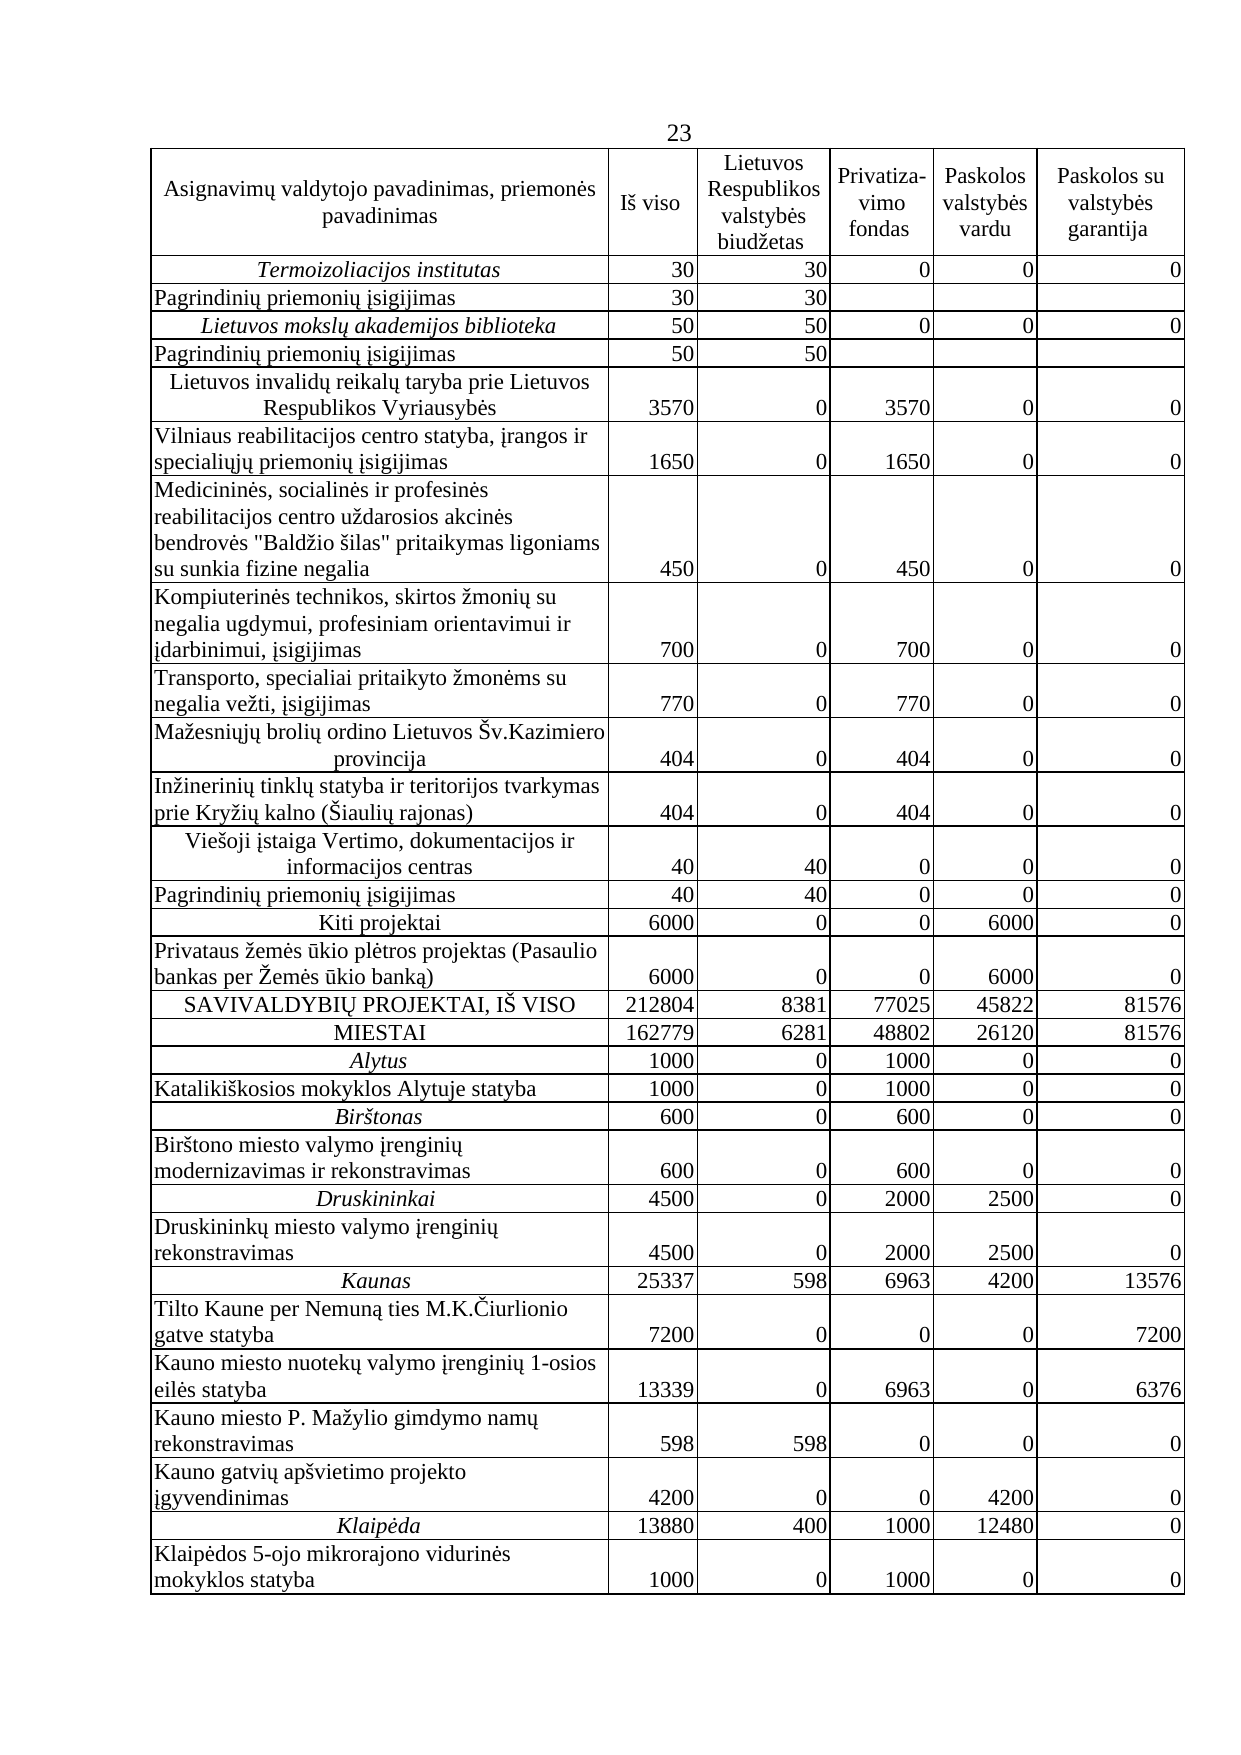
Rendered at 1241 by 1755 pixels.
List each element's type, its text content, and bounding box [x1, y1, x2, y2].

table_cell 0 [831, 312, 933, 338]
table_cell Klaipėda [152, 1512, 608, 1538]
table_cell 1650 [609, 422, 697, 475]
table_cell 0 [934, 583, 1036, 662]
table_cell Katalikiškosios mokyklos Alytuje statyba [152, 1075, 608, 1101]
table_cell 0 [698, 1185, 829, 1211]
table_cell [831, 340, 933, 366]
table_cell Medicininės, socialinės ir profesinės reabilitacijos centro uždarosios akcinės bendrovės "Baldžio šilas" pritaikymas ligoniams su sunkia fizine negalia [152, 476, 608, 582]
table_cell 6000 [934, 937, 1036, 989]
table_cell 0 [698, 368, 829, 421]
table_cell 0 [1038, 368, 1184, 421]
table_cell 598 [609, 1404, 697, 1456]
table_cell 0 [698, 1213, 829, 1266]
table_cell 0 [1038, 1103, 1184, 1129]
table_cell Lietuvos mokslų akademijos biblioteka [152, 312, 608, 338]
table_cell Kompiuterinės technikos, skirtos žmonių su negalia ugdymui, profesiniam orientavimui ir įdarbinimui, įsigijimas [152, 583, 608, 662]
table_cell 600 [609, 1103, 697, 1129]
table_cell 0 [698, 1350, 829, 1402]
table_cell 0 [1038, 937, 1184, 989]
table_cell 50 [609, 340, 697, 366]
table_cell 0 [934, 664, 1036, 717]
table_cell Transporto, specialiai pritaikyto žmonėms su negalia vežti, įsigijimas [152, 664, 608, 717]
table_cell 6963 [831, 1350, 933, 1402]
table_cell 0 [1038, 1185, 1184, 1211]
table_cell 0 [1038, 312, 1184, 338]
table_header Paskolos su valstybės garantija [1038, 149, 1184, 254]
table_cell 81576 [1038, 1019, 1184, 1045]
table_cell Mažesniųjų brolių ordino Lietuvos Šv.Kazimiero provincija [152, 718, 608, 771]
table_cell 77025 [831, 991, 933, 1017]
table_cell 40 [609, 827, 697, 879]
table_cell Druskininkai [152, 1185, 608, 1211]
table_cell 30 [609, 256, 697, 282]
table_cell 8381 [698, 991, 829, 1017]
table_cell 0 [934, 881, 1036, 907]
table_cell 0 [934, 312, 1036, 338]
table_cell 0 [698, 1540, 829, 1593]
table_cell 0 [698, 937, 829, 989]
table_cell 1000 [831, 1540, 933, 1593]
table_cell 0 [934, 368, 1036, 421]
table_cell 0 [1038, 583, 1184, 662]
table_cell Inžinerinių tinklų statyba ir teritorijos tvarkymas prie Kryžių kalno (Šiaulių rajonas) [152, 773, 608, 825]
table_cell 40 [698, 881, 829, 907]
table_cell 700 [609, 583, 697, 662]
table_cell Kauno gatvių apšvietimo projekto įgyvendinimas [152, 1458, 608, 1511]
table_cell 6281 [698, 1019, 829, 1045]
table_cell 0 [698, 718, 829, 771]
table_cell Alytus [152, 1047, 608, 1073]
table_cell 6000 [609, 937, 697, 989]
table_cell 0 [1038, 422, 1184, 475]
table_cell 0 [934, 1075, 1036, 1101]
table_header Iš viso [609, 149, 697, 254]
table_cell 0 [934, 773, 1036, 825]
table_cell 30 [698, 256, 829, 282]
table_cell 0 [934, 1047, 1036, 1073]
table_cell 0 [698, 1295, 829, 1348]
table_cell 4200 [934, 1267, 1036, 1293]
table_cell 0 [1038, 1213, 1184, 1266]
table_cell 0 [934, 1131, 1036, 1183]
table_cell Kiti projektai [152, 909, 608, 935]
table_cell Klaipėdos 5-ojo mikrorajono vidurinės mokyklos statyba [152, 1540, 608, 1593]
table_cell 4500 [609, 1213, 697, 1266]
table_cell Viešoji įstaiga Vertimo, dokumentacijos ir informacijos centras [152, 827, 608, 879]
table_cell Tilto Kaune per Nemuną ties M.K.Čiurlionio gatve statyba [152, 1295, 608, 1348]
table_cell 40 [609, 881, 697, 907]
table_cell 600 [831, 1103, 933, 1129]
table_cell 45822 [934, 991, 1036, 1017]
table_cell Kauno miesto P. Mažylio gimdymo namų rekonstravimas [152, 1404, 608, 1456]
table_cell 2500 [934, 1213, 1036, 1266]
table_cell 6000 [609, 909, 697, 935]
table_cell 0 [1038, 1540, 1184, 1593]
table_cell 0 [934, 827, 1036, 879]
table_cell Privataus žemės ūkio plėtros projektas (Pasaulio bankas per Žemės ūkio banką) [152, 937, 608, 989]
table_cell 0 [698, 909, 829, 935]
table_cell 0 [1038, 1404, 1184, 1456]
table_cell 0 [934, 1350, 1036, 1402]
table_cell 0 [1038, 1131, 1184, 1183]
table_cell Pagrindinių priemonių įsigijimas [152, 284, 608, 310]
table_cell Lietuvos invalidų reikalų taryba prie Lietuvos Respublikos Vyriausybės [152, 368, 608, 421]
table_cell 0 [698, 422, 829, 475]
table_cell 1000 [831, 1047, 933, 1073]
table_cell Birštono miesto valymo įrenginių modernizavimas ir rekonstravimas [152, 1131, 608, 1183]
table_cell 0 [934, 256, 1036, 282]
table_cell 0 [698, 476, 829, 582]
table_cell 1000 [831, 1075, 933, 1101]
table_cell 404 [831, 773, 933, 825]
table_cell 25337 [609, 1267, 697, 1293]
table_header Lietuvos Respublikos valstybės biudžetas [698, 149, 829, 254]
table_cell 0 [698, 583, 829, 662]
table_cell [934, 340, 1036, 366]
table_cell 1650 [831, 422, 933, 475]
table_cell 3570 [831, 368, 933, 421]
table_cell MIESTAI [152, 1019, 608, 1045]
table_cell 4500 [609, 1185, 697, 1211]
table_cell 12480 [934, 1512, 1036, 1538]
table_cell 598 [698, 1267, 829, 1293]
table_cell 13880 [609, 1512, 697, 1538]
table_cell 770 [609, 664, 697, 717]
table_cell 770 [831, 664, 933, 717]
table_cell 48802 [831, 1019, 933, 1045]
table_cell 700 [831, 583, 933, 662]
table_cell 7200 [609, 1295, 697, 1348]
table_cell 0 [698, 773, 829, 825]
table_cell 6000 [934, 909, 1036, 935]
table_cell 0 [934, 1103, 1036, 1129]
table_cell 0 [1038, 476, 1184, 582]
table_cell 7200 [1038, 1295, 1184, 1348]
table_cell 6963 [831, 1267, 933, 1293]
table_cell 13576 [1038, 1267, 1184, 1293]
table_header Privatiza-vimo fondas [831, 149, 933, 254]
table_cell 0 [698, 664, 829, 717]
table_cell 1000 [831, 1512, 933, 1538]
table_cell 1000 [609, 1540, 697, 1593]
table_cell 404 [831, 718, 933, 771]
table_cell 30 [609, 284, 697, 310]
table_cell [1038, 284, 1184, 310]
table_cell 0 [831, 1458, 933, 1511]
table_cell 400 [698, 1512, 829, 1538]
table_cell 404 [609, 773, 697, 825]
table_cell Kauno miesto nuotekų valymo įrenginių 1-osios eilės statyba [152, 1350, 608, 1402]
table_cell 0 [1038, 827, 1184, 879]
table_cell 13339 [609, 1350, 697, 1402]
table_cell Kaunas [152, 1267, 608, 1293]
table_cell 40 [698, 827, 829, 879]
table_cell 30 [698, 284, 829, 310]
table_cell 0 [1038, 909, 1184, 935]
table_cell 26120 [934, 1019, 1036, 1045]
table_cell Termoizoliacijos institutas [152, 256, 608, 282]
table_cell 0 [934, 1295, 1036, 1348]
table_cell 404 [609, 718, 697, 771]
table_cell 162779 [609, 1019, 697, 1045]
table_cell 0 [831, 1404, 933, 1456]
table_cell Vilniaus reabilitacijos centro statyba, įrangos ir specialiųjų priemonių įsigijimas [152, 422, 608, 475]
table_cell 1000 [609, 1075, 697, 1101]
table_cell [934, 284, 1036, 310]
table_cell 0 [698, 1075, 829, 1101]
table_cell 0 [1038, 256, 1184, 282]
table_cell 0 [934, 422, 1036, 475]
table_cell 0 [831, 1295, 933, 1348]
table_cell 0 [831, 827, 933, 879]
table_cell 81576 [1038, 991, 1184, 1017]
table_cell SAVIVALDYBIŲ PROJEKTAI, IŠ VISO [152, 991, 608, 1017]
table_cell 0 [1038, 718, 1184, 771]
table_cell 4200 [609, 1458, 697, 1511]
table_cell 450 [831, 476, 933, 582]
table_cell 3570 [609, 368, 697, 421]
table_cell 0 [831, 881, 933, 907]
table_cell 1000 [609, 1047, 697, 1073]
table_cell 450 [609, 476, 697, 582]
table_cell 0 [1038, 1075, 1184, 1101]
table_cell 0 [934, 476, 1036, 582]
table_cell 0 [1038, 1458, 1184, 1511]
table_cell 0 [1038, 773, 1184, 825]
table_cell 598 [698, 1404, 829, 1456]
table_cell 0 [1038, 881, 1184, 907]
table_cell 0 [934, 1404, 1036, 1456]
table_cell 0 [1038, 1512, 1184, 1538]
table_cell 0 [831, 937, 933, 989]
table_cell 0 [698, 1131, 829, 1183]
table_cell [1038, 340, 1184, 366]
table_cell 0 [698, 1103, 829, 1129]
table_cell 0 [934, 718, 1036, 771]
table_header Paskolos valstybės vardu [934, 149, 1036, 254]
table_cell 0 [1038, 664, 1184, 717]
table_cell 2500 [934, 1185, 1036, 1211]
table_cell 600 [831, 1131, 933, 1183]
table_cell 2000 [831, 1185, 933, 1211]
table_cell 0 [831, 256, 933, 282]
table_cell 2000 [831, 1213, 933, 1266]
table_header Asignavimų valdytojo pavadinimas, priemonės pavadinimas [152, 149, 608, 254]
table_cell 0 [698, 1047, 829, 1073]
table_cell [831, 284, 933, 310]
table_cell Druskininkų miesto valymo įrenginių rekonstravimas [152, 1213, 608, 1266]
table_cell 0 [831, 909, 933, 935]
table_cell 4200 [934, 1458, 1036, 1511]
table_cell 50 [609, 312, 697, 338]
table_cell Pagrindinių priemonių įsigijimas [152, 340, 608, 366]
table_cell 600 [609, 1131, 697, 1183]
table_cell 6376 [1038, 1350, 1184, 1402]
table_cell 0 [1038, 1047, 1184, 1073]
table_cell Birštonas [152, 1103, 608, 1129]
table_cell 50 [698, 312, 829, 338]
table_cell 0 [934, 1540, 1036, 1593]
table_cell 0 [698, 1458, 829, 1511]
table_cell Pagrindinių priemonių įsigijimas [152, 881, 608, 907]
table_cell 212804 [609, 991, 697, 1017]
table_cell 50 [698, 340, 829, 366]
